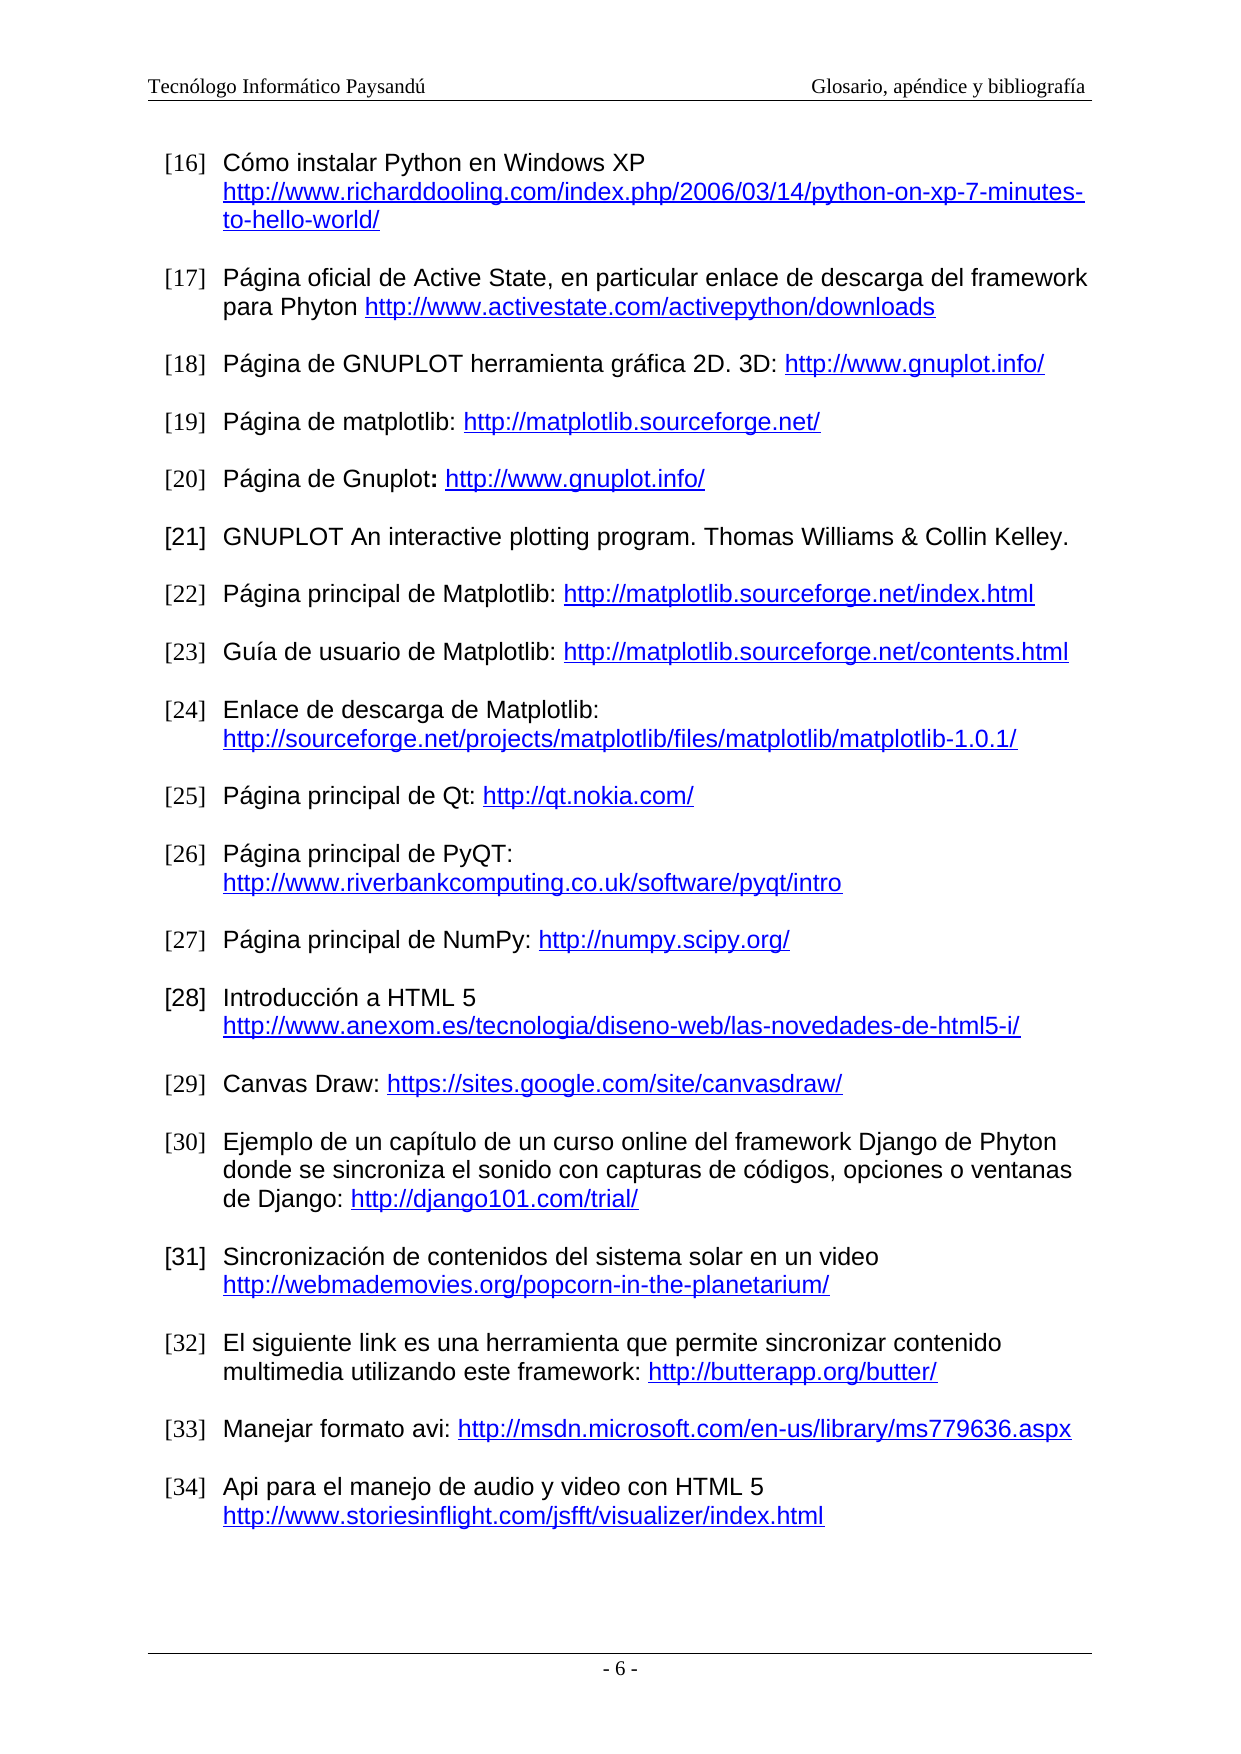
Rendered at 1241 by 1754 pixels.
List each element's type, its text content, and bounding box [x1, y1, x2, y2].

list Enlace de descarga de Matplotlib: http://sourceforge.net/projects/matplotlib/files/matplotlib/matplotlib-1.0.1/ [185, 695, 1092, 752]
list http://webmademovies.org/popcorn-in-the-planetarium/ [185, 1270, 1092, 1299]
list El siguiente link es una herramienta que permite sincronizar contenido multimedia utilizando este framework: http://butterapp.org/butter/ [185, 1328, 1092, 1385]
list Sincronización de contenidos del sistema solar en un video [185, 1242, 1092, 1270]
list GNUPLOT An interactive plotting program. Thomas Williams & Collin Kelley. [185, 522, 1092, 551]
list Página de matplotlib: http://matplotlib.sourceforge.net/ [185, 407, 1092, 436]
list Guía de usuario de Matplotlib: http://matplotlib.sourceforge.net/contents.html [185, 637, 1092, 666]
list Api para el manejo de audio y video con HTML 5 [185, 1472, 1092, 1501]
list Canvas Draw: https://sites.google.com/site/canvasdraw/ [185, 1069, 1092, 1098]
list Página principal de PyQT: http://www.riverbankcomputing.co.uk/software/pyqt/intro [185, 839, 1092, 896]
list http://www.anexom.es/tecnologia/diseno-web/las-novedades-de-html5-i/ [185, 1011, 1092, 1040]
list Página principal de Qt: http://qt.nokia.com/ [185, 781, 1092, 810]
list http://www.storiesinflight.com/jsfft/visualizer/index.html [185, 1501, 1092, 1529]
list Manejar formato avi: http://msdn.microsoft.com/en-us/library/ms779636.aspx [185, 1414, 1092, 1443]
list Página principal de NumPy: http://numpy.scipy.org/ [185, 925, 1092, 954]
list Cómo instalar Python en Windows XP http://www.richarddooling.com/index.php/2006/03/14/python-on-xp-7-minutes-to-hello-world/ [185, 148, 1092, 234]
list Página oficial de Active State, en particular enlace de descarga del framework para Phyton http://www.activestate.com/activepython/downloads [185, 263, 1092, 320]
list Introducción a HTML 5 [185, 983, 1092, 1011]
list Ejemplo de un capítulo de un curso online del framework Django de Phyton donde se sincroniza el sonido con capturas de códigos, opciones o ventanas de Django: http://django101.com/trial/ [185, 1126, 1092, 1213]
list Página de Gnuplot: http://www.gnuplot.info/ [185, 464, 1092, 493]
list Página de GNUPLOT herramienta gráfica 2D. 3D: http://www.gnuplot.info/ [185, 349, 1092, 378]
list Página principal de Matplotlib: http://matplotlib.sourceforge.net/index.html [185, 579, 1092, 608]
